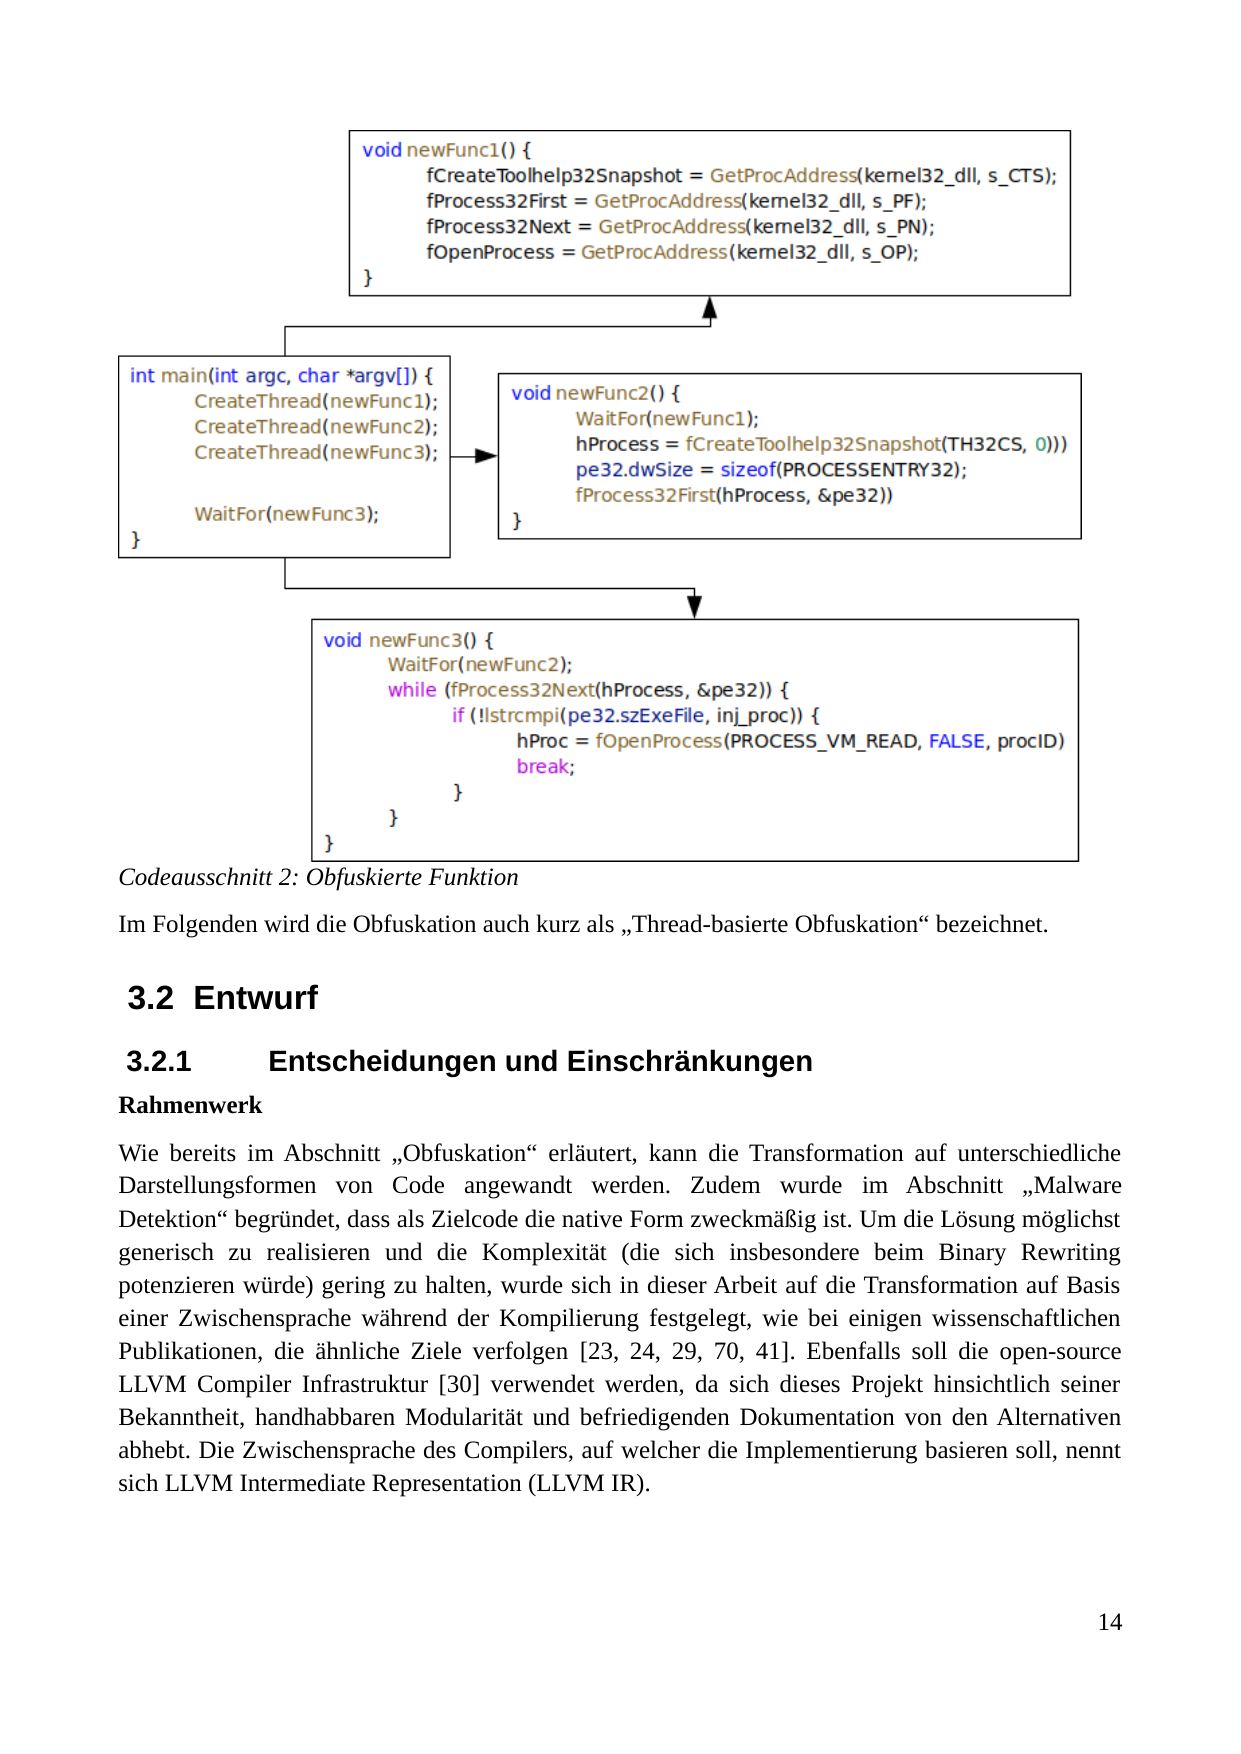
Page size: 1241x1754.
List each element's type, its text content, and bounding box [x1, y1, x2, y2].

subtitle Entscheidungen und Einschränkungen [118, 1044, 1122, 1077]
text Wie bereits im Abschnitt „Obfuskation“ erläutert, kann die Transformation auf unterschiedliche Darstellungsformen von Code angewandt werden. Zudem wurde im Abschnitt „Malware Detektion“ begründet, dass als Zielcode die native Form zweckmäßig ist. Um die Lösung möglichst generisch zu realisieren und die Komplexität (die sich insbesondere beim Binary Rewriting potenzieren würde) gering zu halten, wurde sich in dieser Arbeit auf die Transformation auf Basis einer Zwischensprache während der Kompilierung festgelegt, wie bei einigen wissenschaftlichen Publikationen, die ähnliche Ziele verfolgen [23, 24, 29, 70, 41]. Ebenfalls soll die open-source LLVM Compiler Infrastruktur [30] verwendet werden, da sich dieses Projekt hinsichtlich seiner Bekanntheit, handhabbaren Modularität und befriedigenden Dokumentation von den Alternativen abhebt. Die Zwischensprache des Compilers, auf welcher die Implementierung basieren soll, nennt sich LLVM Intermediate Representation (LLVM IR). [118, 1138, 1122, 1497]
subtitle Entwurf [118, 978, 1122, 1017]
picture [118, 130, 1082, 862]
text Codeausschnitt 2: Obfuskierte Funktion [118, 862, 1082, 891]
text Rahmenwerk [118, 1090, 1122, 1119]
text Im Folgenden wird die Obfuskation auch kurz als „Thread-basierte Obfuskation“ bezeichnet. [118, 909, 1122, 938]
